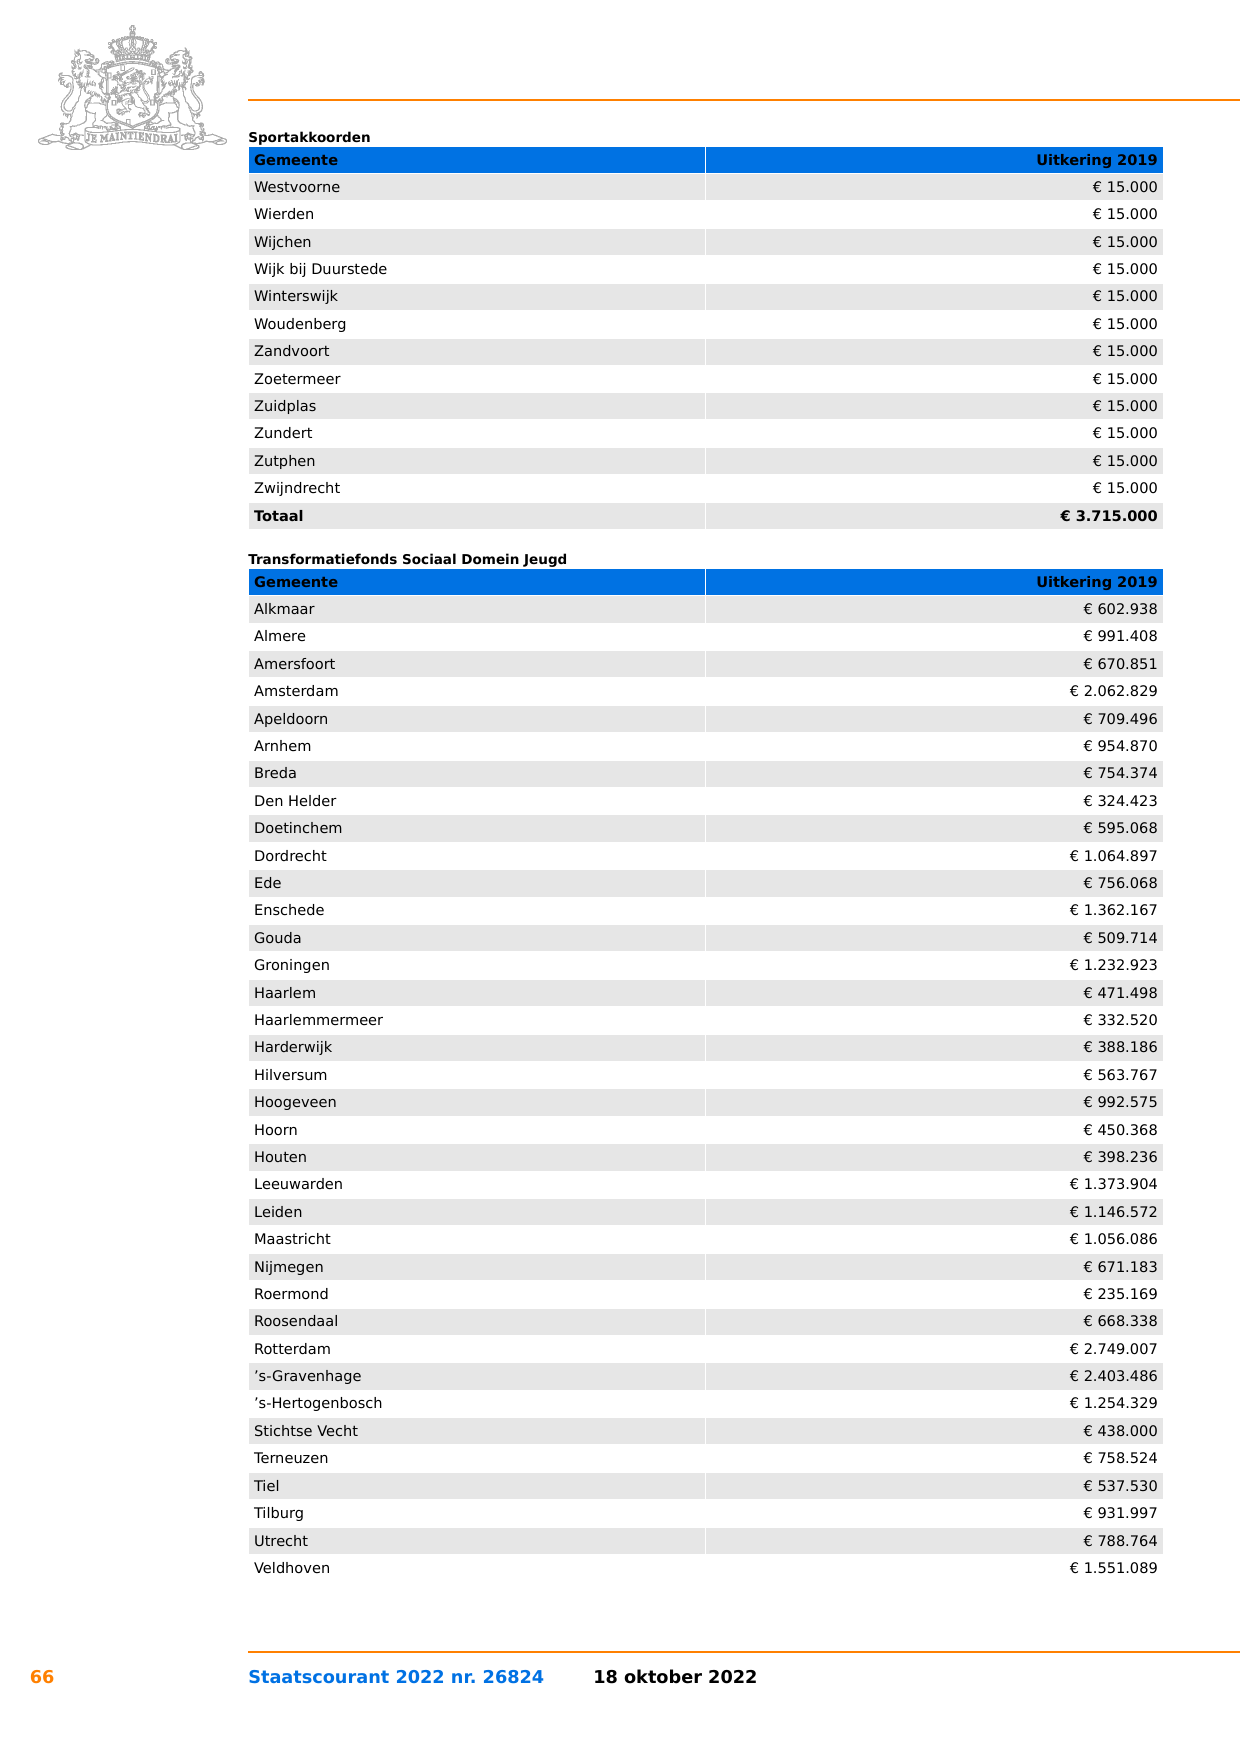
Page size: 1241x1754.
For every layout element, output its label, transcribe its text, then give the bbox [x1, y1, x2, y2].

table_cell € 324.423 [706, 788, 1163, 814]
table_cell Almere [249, 624, 705, 650]
table_cell € 15.000 [706, 366, 1163, 392]
table_cell Tiel [249, 1473, 705, 1499]
table_cell Hoorn [249, 1117, 705, 1143]
table_cell € 931.997 [706, 1500, 1163, 1527]
table_cell Gemeente [249, 569, 705, 595]
table_cell Uitkering 2019 [706, 569, 1163, 595]
table_cell Roermond [249, 1281, 705, 1307]
table_cell € 709.496 [706, 706, 1163, 732]
table_cell € 1.146.572 [706, 1199, 1163, 1225]
table_cell € 15.000 [706, 339, 1163, 365]
table_cell € 758.524 [706, 1446, 1163, 1472]
table_cell Zandvoort [249, 339, 705, 365]
table_cell € 388.186 [706, 1035, 1163, 1061]
table_cell € 3.715.000 [706, 503, 1163, 529]
table_cell € 15.000 [706, 284, 1163, 310]
table_cell € 15.000 [706, 311, 1163, 337]
table_cell Uitkering 2019 [706, 147, 1163, 173]
table_cell Westvoorne [249, 174, 705, 200]
table_cell € 15.000 [706, 174, 1163, 200]
table_cell Enschede [249, 898, 705, 924]
table_cell Tilburg [249, 1500, 705, 1527]
table_cell Arnhem [249, 733, 705, 759]
table_cell € 235.169 [706, 1281, 1163, 1307]
table_header Sportakkoorden [248, 130, 1163, 146]
table_cell € 1.056.086 [706, 1226, 1163, 1253]
table_cell € 15.000 [706, 256, 1163, 283]
table_cell Doetinchem [249, 815, 705, 842]
table_header Transformatiefonds Sociaal Domein Jeugd [248, 552, 1163, 568]
table_cell € 1.373.904 [706, 1172, 1163, 1198]
table_cell Groningen [249, 953, 705, 979]
table_cell Wijchen [249, 229, 705, 255]
table_cell Gemeente [249, 147, 705, 173]
table_cell € 754.374 [706, 761, 1163, 787]
table_cell € 450.368 [706, 1117, 1163, 1143]
table_cell € 537.530 [706, 1473, 1163, 1499]
table_cell Wierden [249, 201, 705, 228]
table_cell € 670.851 [706, 651, 1163, 677]
table_cell Haarlem [249, 980, 705, 1006]
table_cell Hilversum [249, 1062, 705, 1088]
table_cell Alkmaar [249, 596, 705, 623]
table_cell € 15.000 [706, 475, 1163, 502]
table_cell Haarlemmermeer [249, 1007, 705, 1033]
table_cell € 438.000 [706, 1418, 1163, 1444]
table_cell Dordrecht [249, 843, 705, 869]
table_cell € 1.232.923 [706, 953, 1163, 979]
table_cell Ede [249, 870, 705, 897]
table_cell € 15.000 [706, 201, 1163, 228]
table_cell € 992.575 [706, 1089, 1163, 1116]
table_cell Breda [249, 761, 705, 787]
table_cell € 2.403.486 [706, 1363, 1163, 1390]
table_cell € 1.551.089 [706, 1555, 1163, 1581]
table_cell Apeldoorn [249, 706, 705, 732]
table_cell € 991.408 [706, 624, 1163, 650]
table_cell Rotterdam [249, 1336, 705, 1362]
table_cell Zuidplas [249, 393, 705, 419]
table_cell Zutphen [249, 448, 705, 474]
table_cell Woudenberg [249, 311, 705, 337]
table_cell Leiden [249, 1199, 705, 1225]
table_cell ’s-Gravenhage [249, 1363, 705, 1390]
table_cell Harderwijk [249, 1035, 705, 1061]
table_cell Utrecht [249, 1528, 705, 1554]
table_cell ’s-Hertogenbosch [249, 1391, 705, 1417]
table_cell € 1.254.329 [706, 1391, 1163, 1417]
table_cell € 2.062.829 [706, 679, 1163, 705]
table_cell € 15.000 [706, 229, 1163, 255]
table_cell Houten [249, 1144, 705, 1171]
table_cell € 15.000 [706, 448, 1163, 474]
table_cell Stichtse Vecht [249, 1418, 705, 1444]
table_cell € 398.236 [706, 1144, 1163, 1171]
table_cell € 668.338 [706, 1309, 1163, 1335]
table_cell € 509.714 [706, 925, 1163, 951]
table_cell Gouda [249, 925, 705, 951]
table_cell € 2.749.007 [706, 1336, 1163, 1362]
table_cell Leeuwarden [249, 1172, 705, 1198]
table_cell € 15.000 [706, 421, 1163, 447]
table_cell Roosendaal [249, 1309, 705, 1335]
table_cell Den Helder [249, 788, 705, 814]
table_cell Terneuzen [249, 1446, 705, 1472]
table_cell Zundert [249, 421, 705, 447]
table_cell Zwijndrecht [249, 475, 705, 502]
table_cell Totaal [249, 503, 705, 529]
table_cell € 15.000 [706, 393, 1163, 419]
table_cell € 602.938 [706, 596, 1163, 623]
table_cell Winterswijk [249, 284, 705, 310]
table_cell Wijk bij Duurstede [249, 256, 705, 283]
table_cell € 1.064.897 [706, 843, 1163, 869]
table_cell € 756.068 [706, 870, 1163, 897]
table_cell Nijmegen [249, 1254, 705, 1280]
table_cell Hoogeveen [249, 1089, 705, 1116]
table_cell € 954.870 [706, 733, 1163, 759]
table_cell Maastricht [249, 1226, 705, 1253]
table_cell € 471.498 [706, 980, 1163, 1006]
table_cell Amsterdam [249, 679, 705, 705]
table_cell € 595.068 [706, 815, 1163, 842]
table_cell € 563.767 [706, 1062, 1163, 1088]
table_cell € 1.362.167 [706, 898, 1163, 924]
table_cell € 332.520 [706, 1007, 1163, 1033]
table_cell Veldhoven [249, 1555, 705, 1581]
table_cell Amersfoort [249, 651, 705, 677]
table_cell € 671.183 [706, 1254, 1163, 1280]
table_cell Zoetermeer [249, 366, 705, 392]
table_cell € 788.764 [706, 1528, 1163, 1554]
picture [38, 25, 227, 150]
